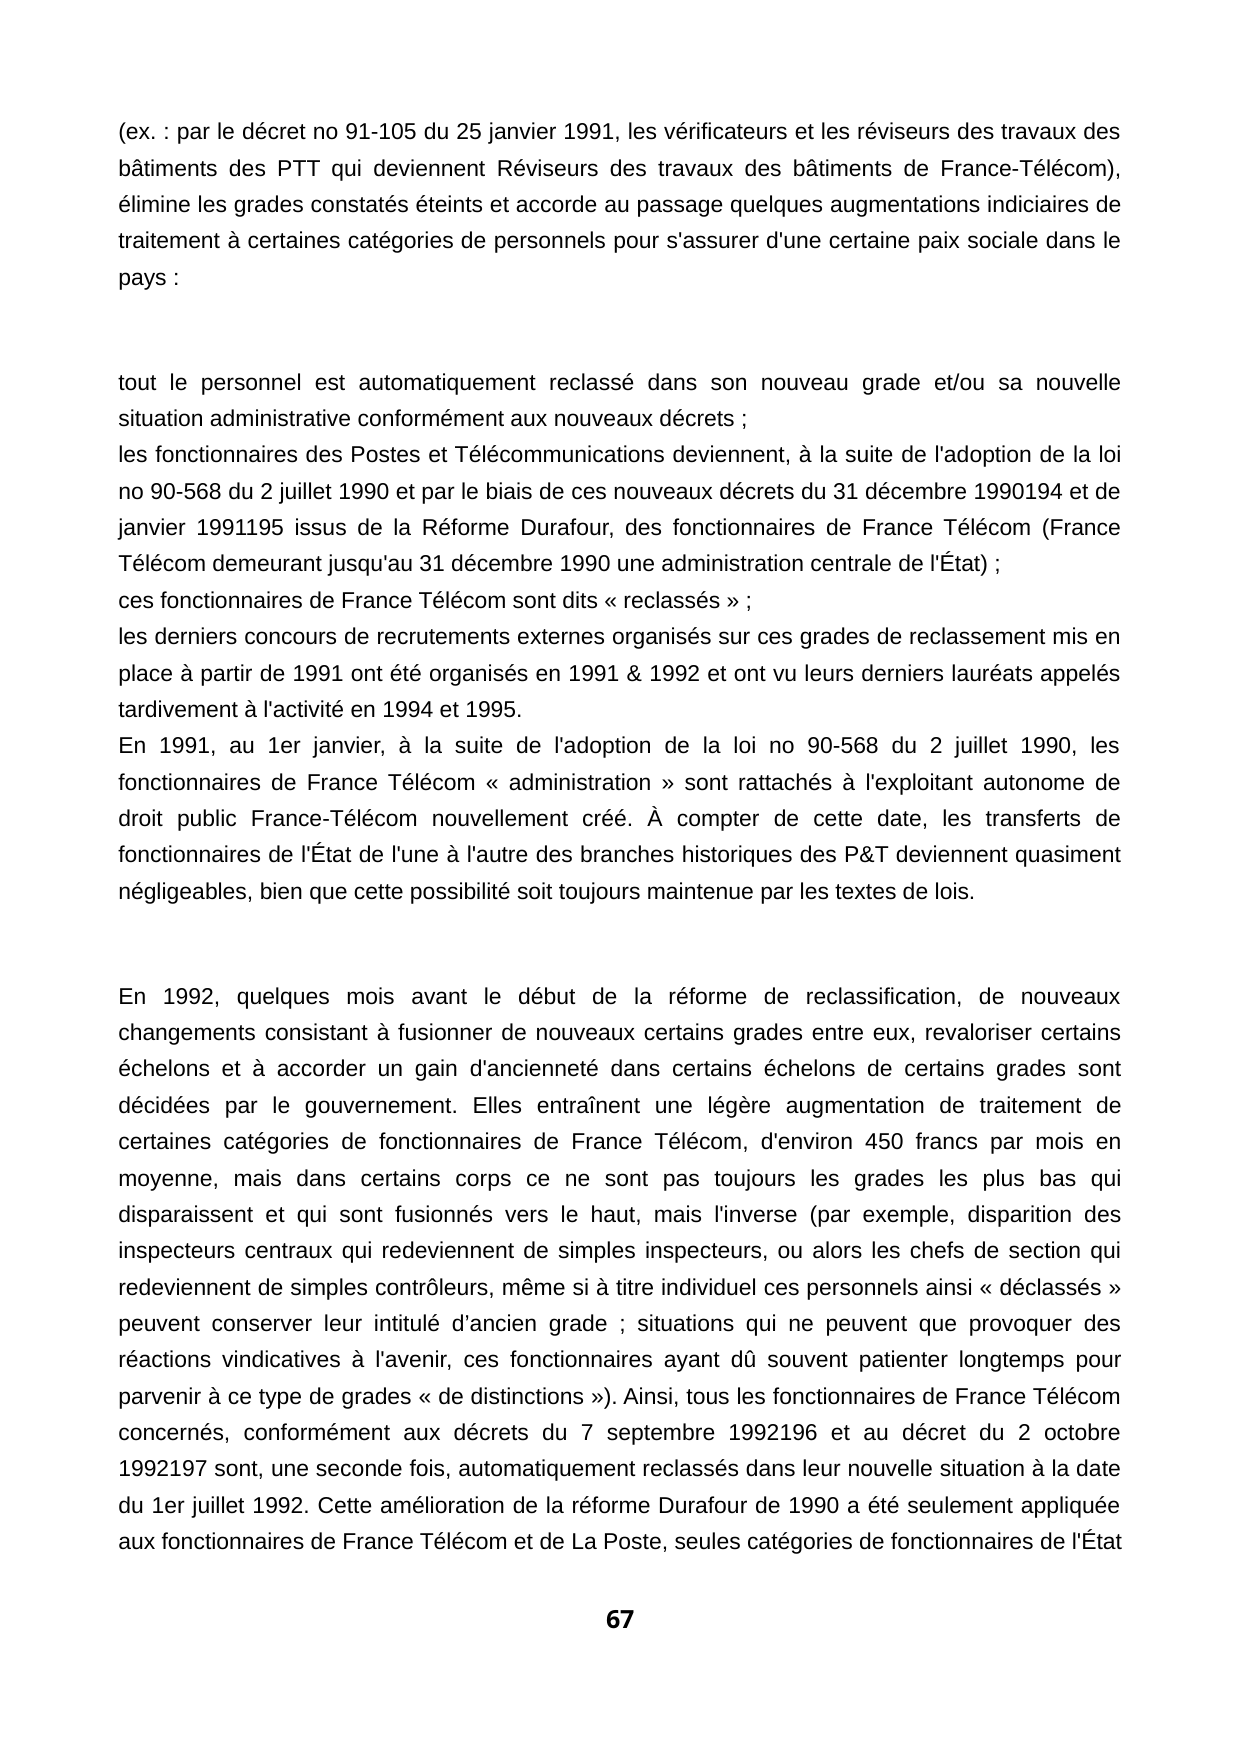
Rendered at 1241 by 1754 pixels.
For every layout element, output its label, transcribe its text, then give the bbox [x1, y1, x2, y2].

text (ex. : par le décret no 91-105 du 25 janvier 1991, les vérificateurs et les réviseurs des travaux des bâtiments des PTT qui deviennent Réviseurs des travaux des bâtiments de France-Télécom), élimine les grades constatés éteints et accorde au passage quelques augmentations indiciaires de traitement à certaines catégories de personnels pour s'assurer d'une certaine paix sociale dans le pays : [118, 118, 1122, 290]
text En 1992, quelques mois avant le début de la réforme de reclassification, de nouveaux changements consistant à fusionner de nouveaux certains grades entre eux, revaloriser certains échelons et à accorder un gain d'ancienneté dans certains échelons de certains grades sont décidées par le gouvernement. Elles entraînent une légère augmentation de traitement de certaines catégories de fonctionnaires de France Télécom, d'environ 450 francs par mois en moyenne, mais dans certains corps ce ne sont pas toujours les grades les plus bas qui disparaissent et qui sont fusionnés vers le haut, mais l'inverse (par exemple, disparition des inspecteurs centraux qui redeviennent de simples inspecteurs, ou alors les chefs de section qui redeviennent de simples contrôleurs, même si à titre individuel ces personnels ainsi « déclassés » peuvent conserver leur intitulé d’ancien grade ; situations qui ne peuvent que provoquer des réactions vindicatives à l'avenir, ces fonctionnaires ayant dû souvent patienter longtemps pour parvenir à ce type de grades « de distinctions »). Ainsi, tous les fonctionnaires de France Télécom concernés, conformément aux décrets du 7 septembre 1992196 et au décret du 2 octobre 1992197 sont, une seconde fois, automatiquement reclassés dans leur nouvelle situation à la date du 1er juillet 1992. Cette amélioration de la réforme Durafour de 1990 a été seulement appliquée aux fonctionnaires de France Télécom et de La Poste, seules catégories de fonctionnaires de l'État [118, 983, 1122, 1554]
text les fonctionnaires des Postes et Télécommunications deviennent, à la suite de l'adoption de la loi no 90-568 du 2 juillet 1990 et par le biais de ces nouveaux décrets du 31 décembre 1990194 et de janvier 1991195 issus de la Réforme Durafour, des fonctionnaires de France Télécom (France Télécom demeurant jusqu'au 31 décembre 1990 une administration centrale de l'État) ; [118, 441, 1122, 577]
text ces fonctionnaires de France Télécom sont dits « reclassés » ; [118, 587, 1122, 613]
text les derniers concours de recrutements externes organisés sur ces grades de reclassement mis en place à partir de 1991 ont été organisés en 1991 & 1992 et ont vu leurs derniers lauréats appelés tardivement à l'activité en 1994 et 1995. [118, 623, 1122, 722]
text tout le personnel est automatiquement reclassé dans son nouveau grade et/ou sa nouvelle situation administrative conformément aux nouveaux décrets ; [118, 369, 1122, 431]
text En 1991, au 1er janvier, à la suite de l'adoption de la loi no 90-568 du 2 juillet 1990, les fonctionnaires de France Télécom « administration » sont rattachés à l'exploitant autonome de droit public France-Télécom nouvellement créé. À compter de cette date, les transferts de fonctionnaires de l'État de l'une à l'autre des branches historiques des P&T deviennent quasiment négligeables, bien que cette possibilité soit toujours maintenue par les textes de lois. [118, 732, 1122, 904]
